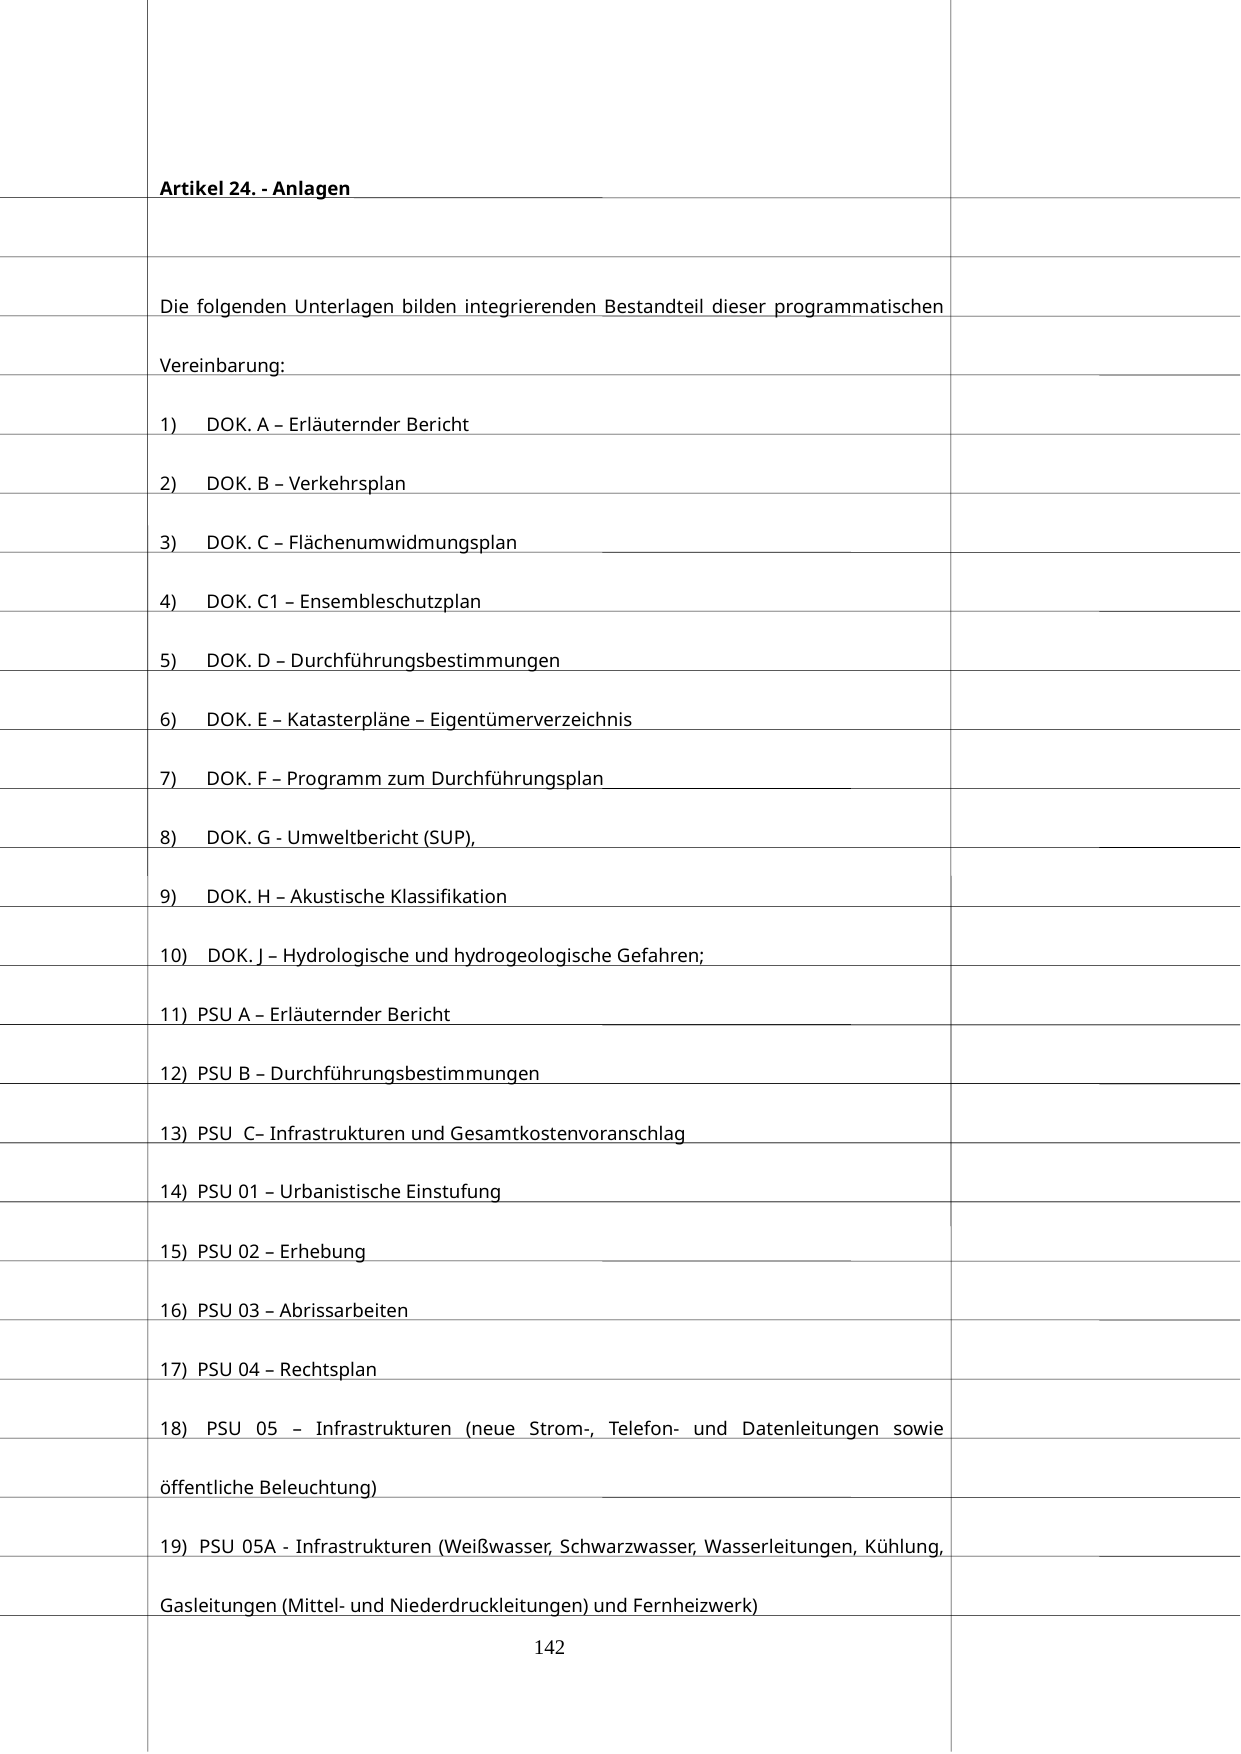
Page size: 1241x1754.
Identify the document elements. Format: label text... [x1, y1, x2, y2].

text Die folgenden Unterlagen bilden integrierenden Bestandteil dieser programmatischen [159, 266, 945, 315]
text [159, 376, 945, 384]
text [159, 789, 945, 797]
text 10) DOK. J – Hydrologische und hydrogeologische Gefahren; [159, 916, 945, 965]
text 6) DOK. E – Katasterpläne – Eigentümerverzeichnis [159, 679, 945, 729]
text [159, 198, 945, 207]
text [159, 1321, 945, 1329]
text [159, 1203, 945, 1211]
text 12) PSU B – Durchführungsbestimmungen [159, 1034, 945, 1083]
text 9) DOK. H – Akustische Klassifikation [159, 856, 945, 906]
text öffentliche Beleuchtung) [159, 1439, 945, 1497]
text [159, 1084, 945, 1093]
text 8) DOK. G - Umweltbericht (SUP), [159, 797, 945, 847]
text 5) DOK. D – Durchführungsbestimmungen [159, 620, 945, 670]
text 3) DOK. C – Flächenumwidmungsplan [159, 502, 945, 552]
text [159, 1025, 945, 1034]
text [159, 1262, 945, 1270]
text [159, 612, 945, 620]
text [159, 671, 945, 679]
text 14) PSU 01 – Urbanistische Einstufung [159, 1152, 945, 1201]
text 2) DOK. B – Verkehrsplan [159, 443, 945, 492]
text 1) DOK. A – Erläuternder Bericht [159, 384, 945, 433]
text [159, 1144, 945, 1152]
text 16) PSU 03 – Abrissarbeiten [159, 1270, 945, 1319]
text 17) PSU 04 – Rechtsplan [159, 1329, 945, 1378]
text 11) PSU A – Erläuternder Bericht [159, 974, 945, 1024]
text 18) PSU 05 – Infrastrukturen (neue Strom-, Telefon- und Datenleitungen sowie [159, 1388, 945, 1437]
text [159, 730, 945, 738]
text Artikel 24. - Anlagen [159, 148, 945, 197]
text [159, 848, 945, 856]
text [159, 1616, 945, 1624]
text [159, 966, 945, 974]
text [159, 553, 945, 561]
text Vereinbarung: [159, 317, 945, 374]
text 15) PSU 02 – Erhebung [159, 1211, 945, 1260]
text [159, 1498, 945, 1506]
text [159, 1380, 945, 1388]
text 19) PSU 05A - Infrastrukturen (Weißwasser, Schwarzwasser, Wasserleitungen, Kühlung, [159, 1506, 945, 1555]
text 13) PSU C– Infrastrukturen und Gesamtkostenvoranschlag [159, 1093, 945, 1142]
text [159, 907, 945, 916]
text [159, 435, 945, 443]
text [159, 494, 945, 502]
text Gasleitungen (Mittel- und Niederdruckleitungen) und Fernheizwerk) [159, 1557, 945, 1615]
text 4) DOK. C1 – Ensembleschutzplan [159, 561, 945, 610]
text 7) DOK. F – Programm zum Durchführungsplan [159, 738, 945, 788]
